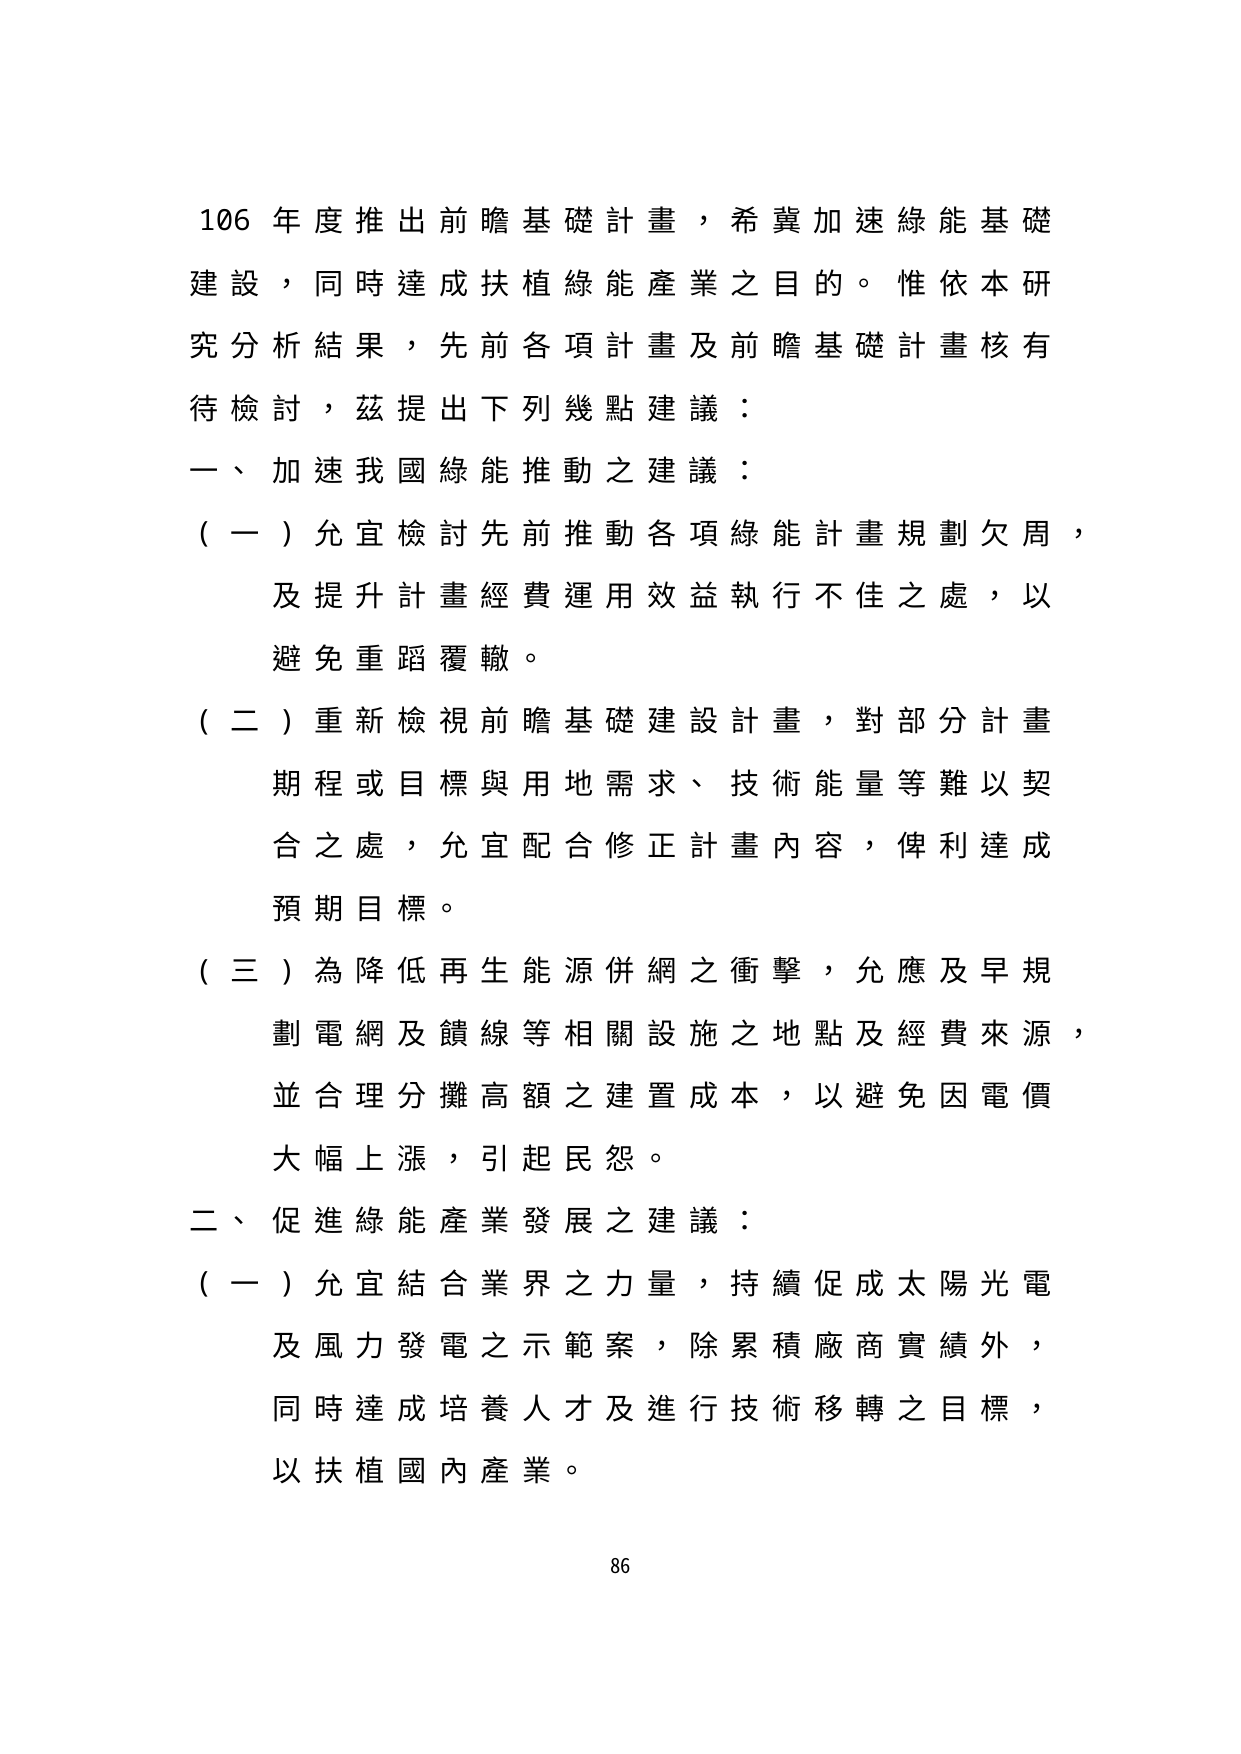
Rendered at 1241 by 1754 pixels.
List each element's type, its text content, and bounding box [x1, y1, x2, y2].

text (一)允宜結合業界之力量，持續促成太陽光電及風力發電之示範案，除累積廠商實績外，同時達成培養人才及進行技術移轉之目標，以扶植國內產業。 [183, 1240, 1058, 1490]
text 106年度推出前瞻基礎計畫，希冀加速綠能基礎建設，同時達成扶植綠能產業之目的。惟依本研究分析結果，先前各項計畫及前瞻基礎計畫核有待檢討，茲提出下列幾點建議： [183, 177, 1058, 427]
text 一、加速我國綠能推動之建議： [183, 427, 1058, 490]
text 二、促進綠能產業發展之建議： [183, 1177, 1058, 1240]
text (三)為降低再生能源併網之衝擊，允應及早規劃電網及饋線等相關設施之地點及經費來源，並合理分攤高額之建置成本，以避免因電價大幅上漲，引起民怨。 [183, 927, 1058, 1177]
text (二)重新檢視前瞻基礎建設計畫，對部分計畫期程或目標與用地需求、技術能量等難以契合之處，允宜配合修正計畫內容，俾利達成預期目標。 [183, 677, 1058, 927]
text (一)允宜檢討先前推動各項綠能計畫規劃欠周，及提升計畫經費運用效益執行不佳之處，以避免重蹈覆轍。 [183, 490, 1058, 677]
